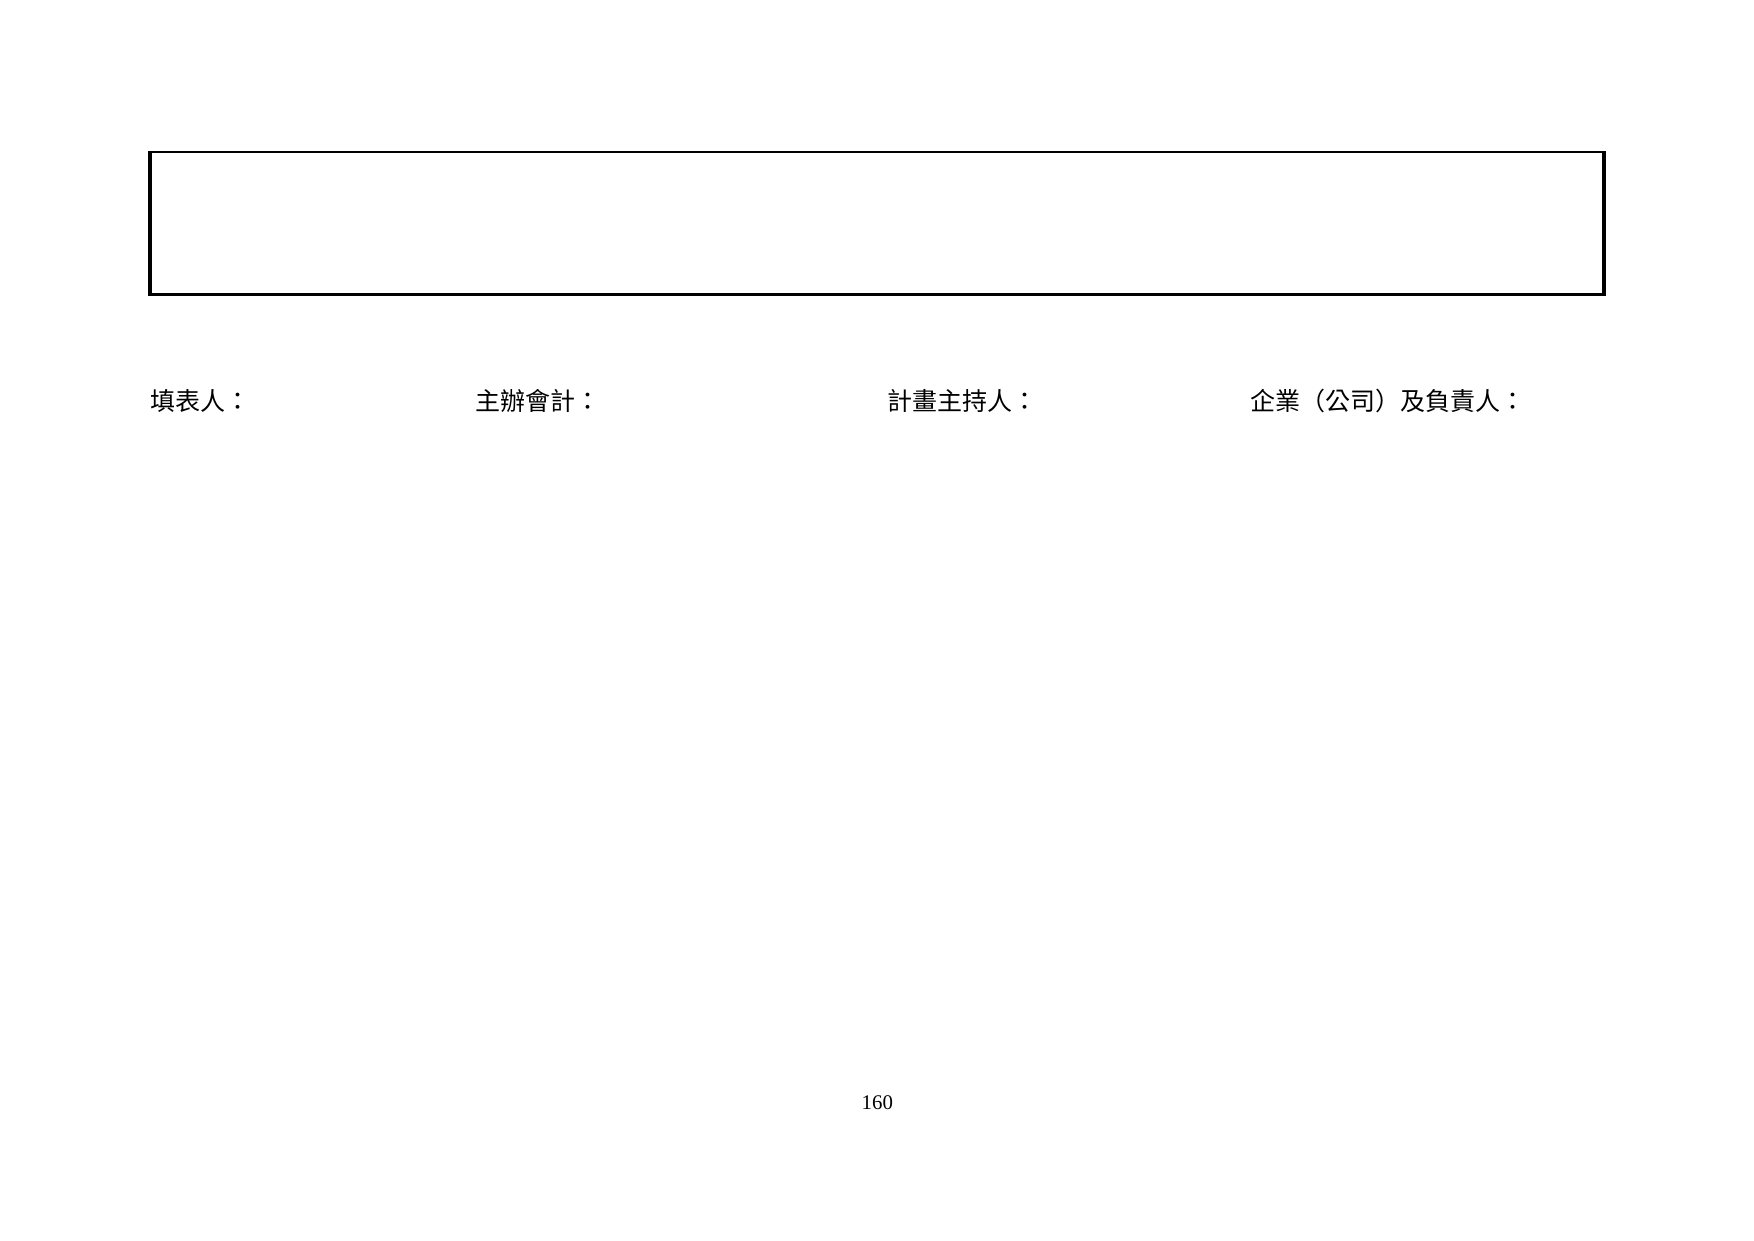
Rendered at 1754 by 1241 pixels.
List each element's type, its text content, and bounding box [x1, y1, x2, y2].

table_cell [152, 153, 1602, 292]
text 填表人： 主辦會計： 計畫主持人： 企業（公司）及負責人： [150, 358, 1604, 421]
